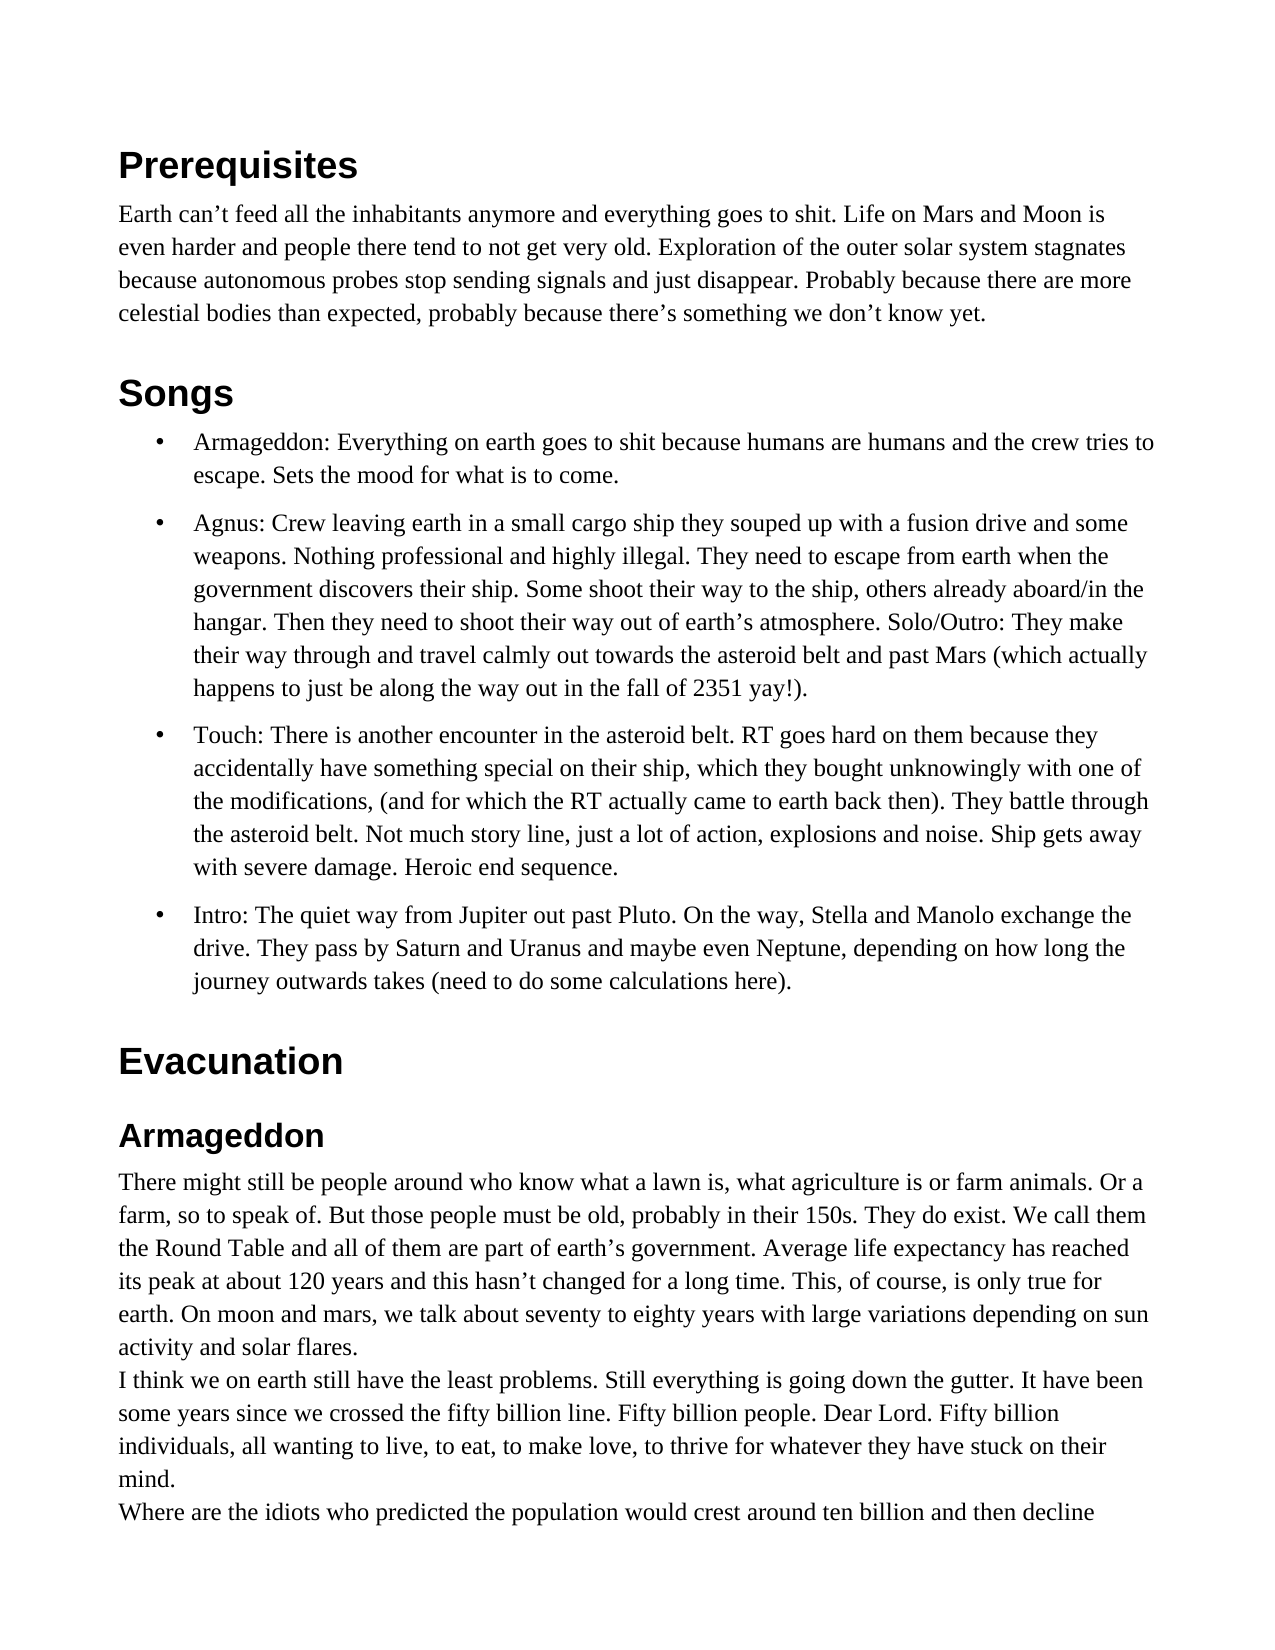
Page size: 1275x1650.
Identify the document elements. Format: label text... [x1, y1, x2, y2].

list Intro: The quiet way from Jupiter out past Pluto. On the way, Stella and Manolo exchange the drive. They pass by Saturn and Uranus and maybe even Neptune, depending on how long the journey outwards takes (need to do some calculations here). [156, 900, 1157, 995]
subtitle Prerequisites [118, 143, 1157, 187]
subtitle Armageddon [118, 1116, 1157, 1154]
subtitle Songs [118, 371, 1157, 414]
list Touch: There is another encounter in the asteroid belt. RT goes hard on them because they accidentally have something special on their ship, which they bought unknowingly with one of the modifications, (and for which the RT actually came to earth back then). They battle through the asteroid belt. Not much story line, just a lot of action, explosions and noise. Ship gets away with severe damage. Heroic end sequence. [156, 720, 1157, 881]
text There might still be people around who know what a lawn is, what agriculture is or farm animals. Or a farm, so to speak of. But those people must be old, probably in their 150s. They do exist. We call them the Round Table and all of them are part of earth’s government. Average life expectancy has reached its peak at about 120 years and this hasn’t changed for a long time. This, of course, is only true for earth. On moon and mars, we talk about seventy to eighty years with large variations depending on sun activity and solar flares. I think we on earth still have the least problems. Still everything is going down the gutter. It have been some years since we crossed the fifty billion line. Fifty billion people. Dear Lord. Fifty billion individuals, all wanting to live, to eat, to make love, to thrive for whatever they have stuck on their mind. Where are the idiots who predicted the population would crest around ten billion and then decline [118, 1167, 1157, 1526]
text Earth can’t feed all the inhabitants anymore and everything goes to shit. Life on Mars and Moon is even harder and people there tend to not get very old. Exploration of the outer solar system stagnates because autonomous probes stop sending signals and just disappear. Probably because there are more celestial bodies than expected, probably because there’s something we don’t know yet. [118, 199, 1157, 327]
list Agnus: Crew leaving earth in a small cargo ship they souped up with a fusion drive and some weapons. Nothing professional and highly illegal. They need to escape from earth when the government discovers their ship. Some shoot their way to the ship, others already aboard/in the hangar. Then they need to shoot their way out of earth’s atmosphere. Solo/Outro: They make their way through and travel calmly out towards the asteroid belt and past Mars (which actually happens to just be along the way out in the fall of 2351 yay!). [156, 508, 1157, 702]
subtitle Evacunation [118, 1039, 1157, 1082]
list Armageddon: Everything on earth goes to shit because humans are humans and the crew tries to escape. Sets the mood for what is to come. [156, 427, 1157, 489]
